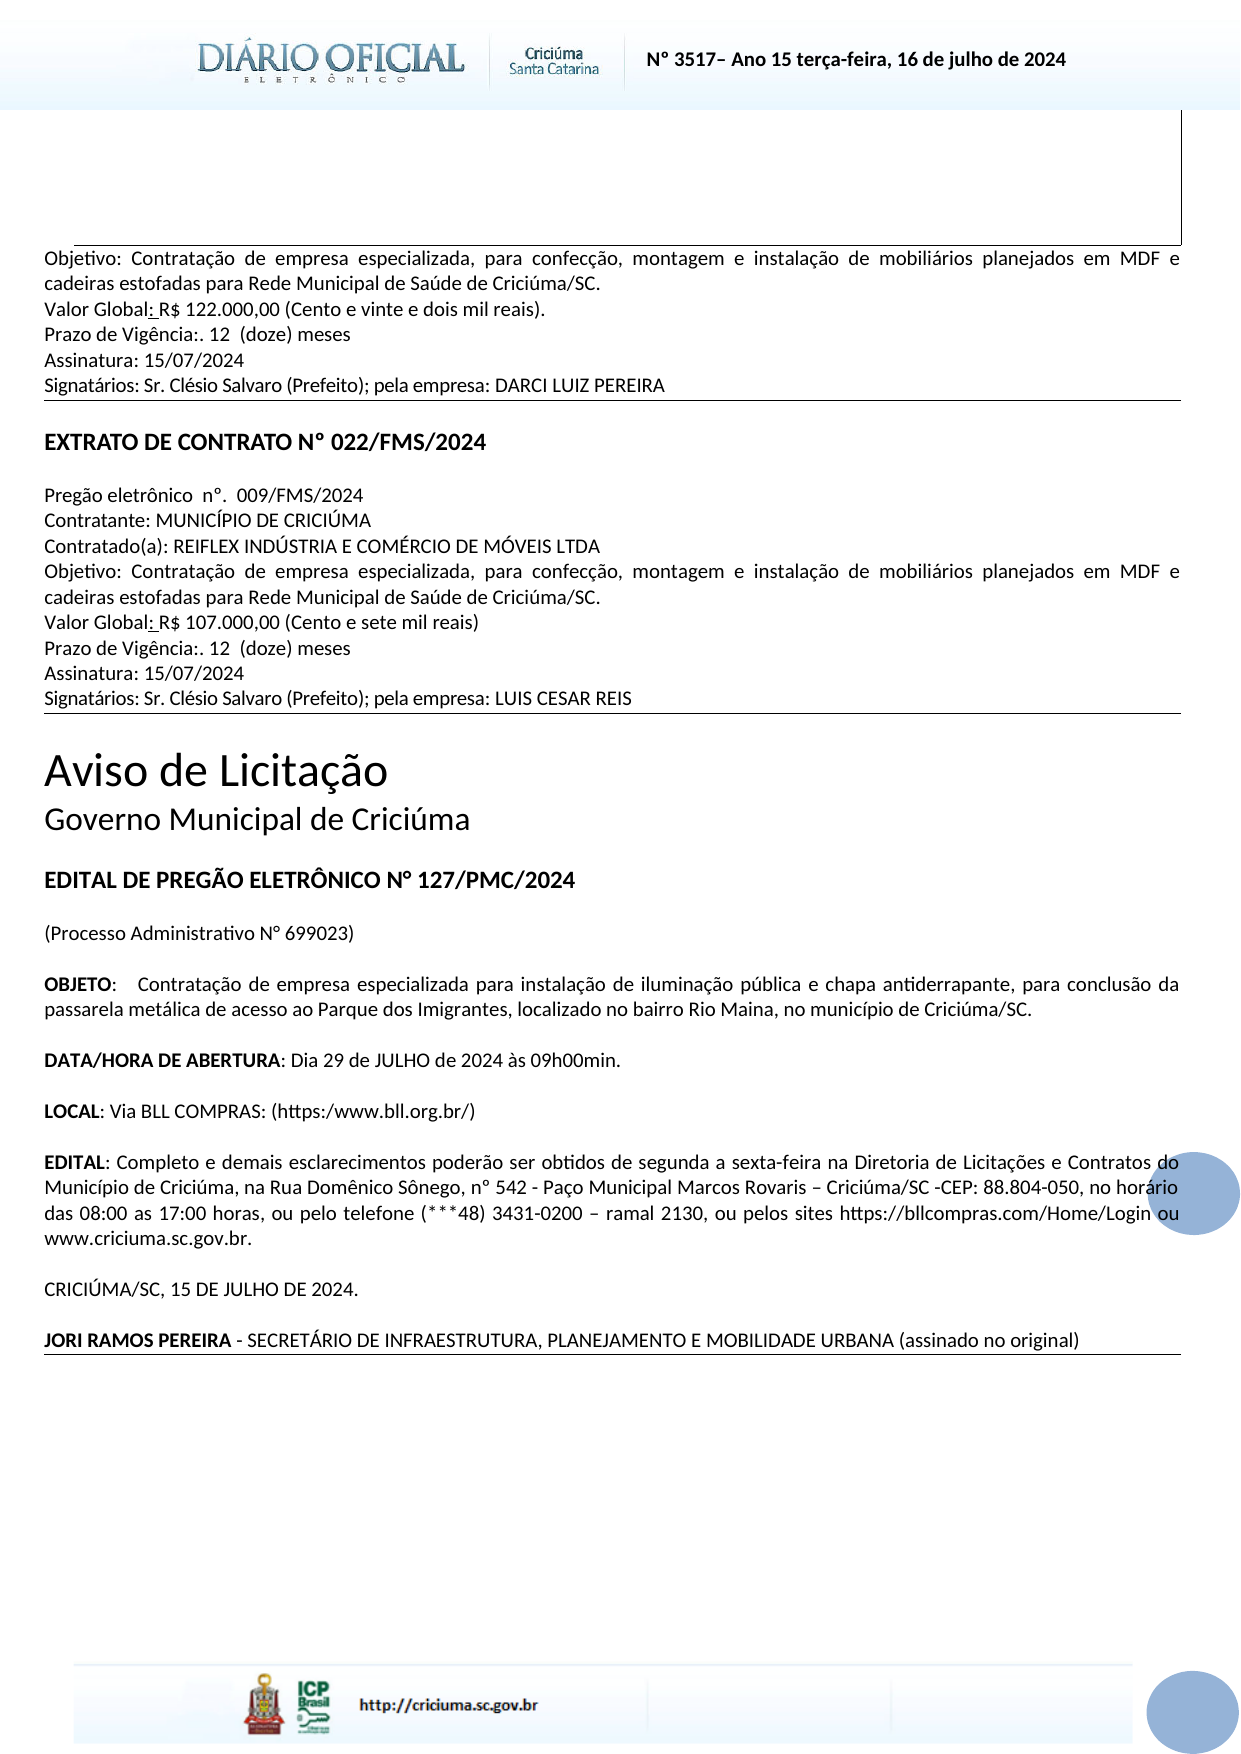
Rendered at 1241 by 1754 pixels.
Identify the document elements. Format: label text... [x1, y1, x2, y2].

text Pregão eletrônico nº. 009/FMS/2024 [44, 482, 1181, 508]
text Prazo de Vigência:. 12 (doze) meses [44, 635, 1181, 660]
text Assinatura: 15/07/2024 [44, 347, 1181, 372]
text Contratante: MUNICÍPIO DE CRICIÚMA [44, 508, 1181, 533]
text Valor Global: R$ 122.000,00 (Cento e vinte e dois mil reais). [44, 296, 1181, 321]
text Valor Global: R$ 107.000,00 (Cento e sete mil reais) [44, 609, 1181, 635]
text CRICIÚMA/SC, 15 DE JULHO DE 2024. [44, 1276, 1181, 1301]
text Objetivo: Contratação de empresa especializada, para confecção, montagem e instalação de mobiliários planejados em MDF e cadeiras estofadas para Rede Municipal de Saúde de Criciúma/SC. [44, 558, 1181, 609]
text OBJETO: Contratação de empresa especializada para instalação de iluminação pública e chapa antiderrapante, para conclusão da passarela metálica de acesso ao Parque dos Imigrantes, localizado no bairro Rio Maina, no município de Criciúma/SC. [44, 971, 1181, 1022]
text Prazo de Vigência:. 12 (doze) meses [44, 321, 1181, 347]
text Contratado(a): REIFLEX INDÚSTRIA E COMÉRCIO DE MÓVEIS LTDA [44, 533, 1181, 558]
text Assinatura: 15/07/2024 [44, 660, 1181, 686]
text Objetivo: Contratação de empresa especializada, para confecção, montagem e instalação de mobiliários planejados em MDF e cadeiras estofadas para Rede Municipal de Saúde de Criciúma/SC. [44, 245, 1181, 296]
text Governo Municipal de Criciúma [44, 798, 1181, 839]
text Signatários: Sr. Clésio Salvaro (Prefeito); pela empresa: LUIS CESAR REIS [44, 686, 1181, 713]
text EXTRATO DE CONTRATO Nº 022/FMS/2024 [44, 426, 1181, 457]
text LOCAL: Via BLL COMPRAS: (https:/www.bll.org.br/) [44, 1098, 1181, 1123]
text Signatários: Sr. Clésio Salvaro (Prefeito); pela empresa: DARCI LUIZ PEREIRA [44, 372, 1181, 400]
text EDITAL: Completo e demais esclarecimentos poderão ser obtidos de segunda a sexta-feira na Diretoria de Licitações e Contratos do Município de Criciúma, na Rua Domênico Sônego, nº 542 - Paço Municipal Marcos Rovaris – Criciúma/SC -CEP: 88.804-050, no horário das 08:00 as 17:00 horas, ou pelo telefone (***48) 3431-0200 – ramal 2130, ou pelos sites https://bllcompras.com/Home/Login ou www.criciuma.sc.gov.br. [44, 1149, 1181, 1251]
text Aviso de Licitação [44, 739, 1181, 798]
text (Processo Administrativo N° 699023) [44, 920, 1181, 946]
text JORI RAMOS PEREIRA - SECRETÁRIO DE INFRAESTRUTURA, PLANEJAMENTO E MOBILIDADE URBANA (assinado no original) [44, 1327, 1181, 1354]
text DATA/HORA DE ABERTURA: Dia 29 de JULHO de 2024 às 09h00min. [44, 1047, 1181, 1073]
text EDITAL DE PREGÃO ELETRÔNICO N° 127/PMC/2024 [44, 864, 1181, 895]
